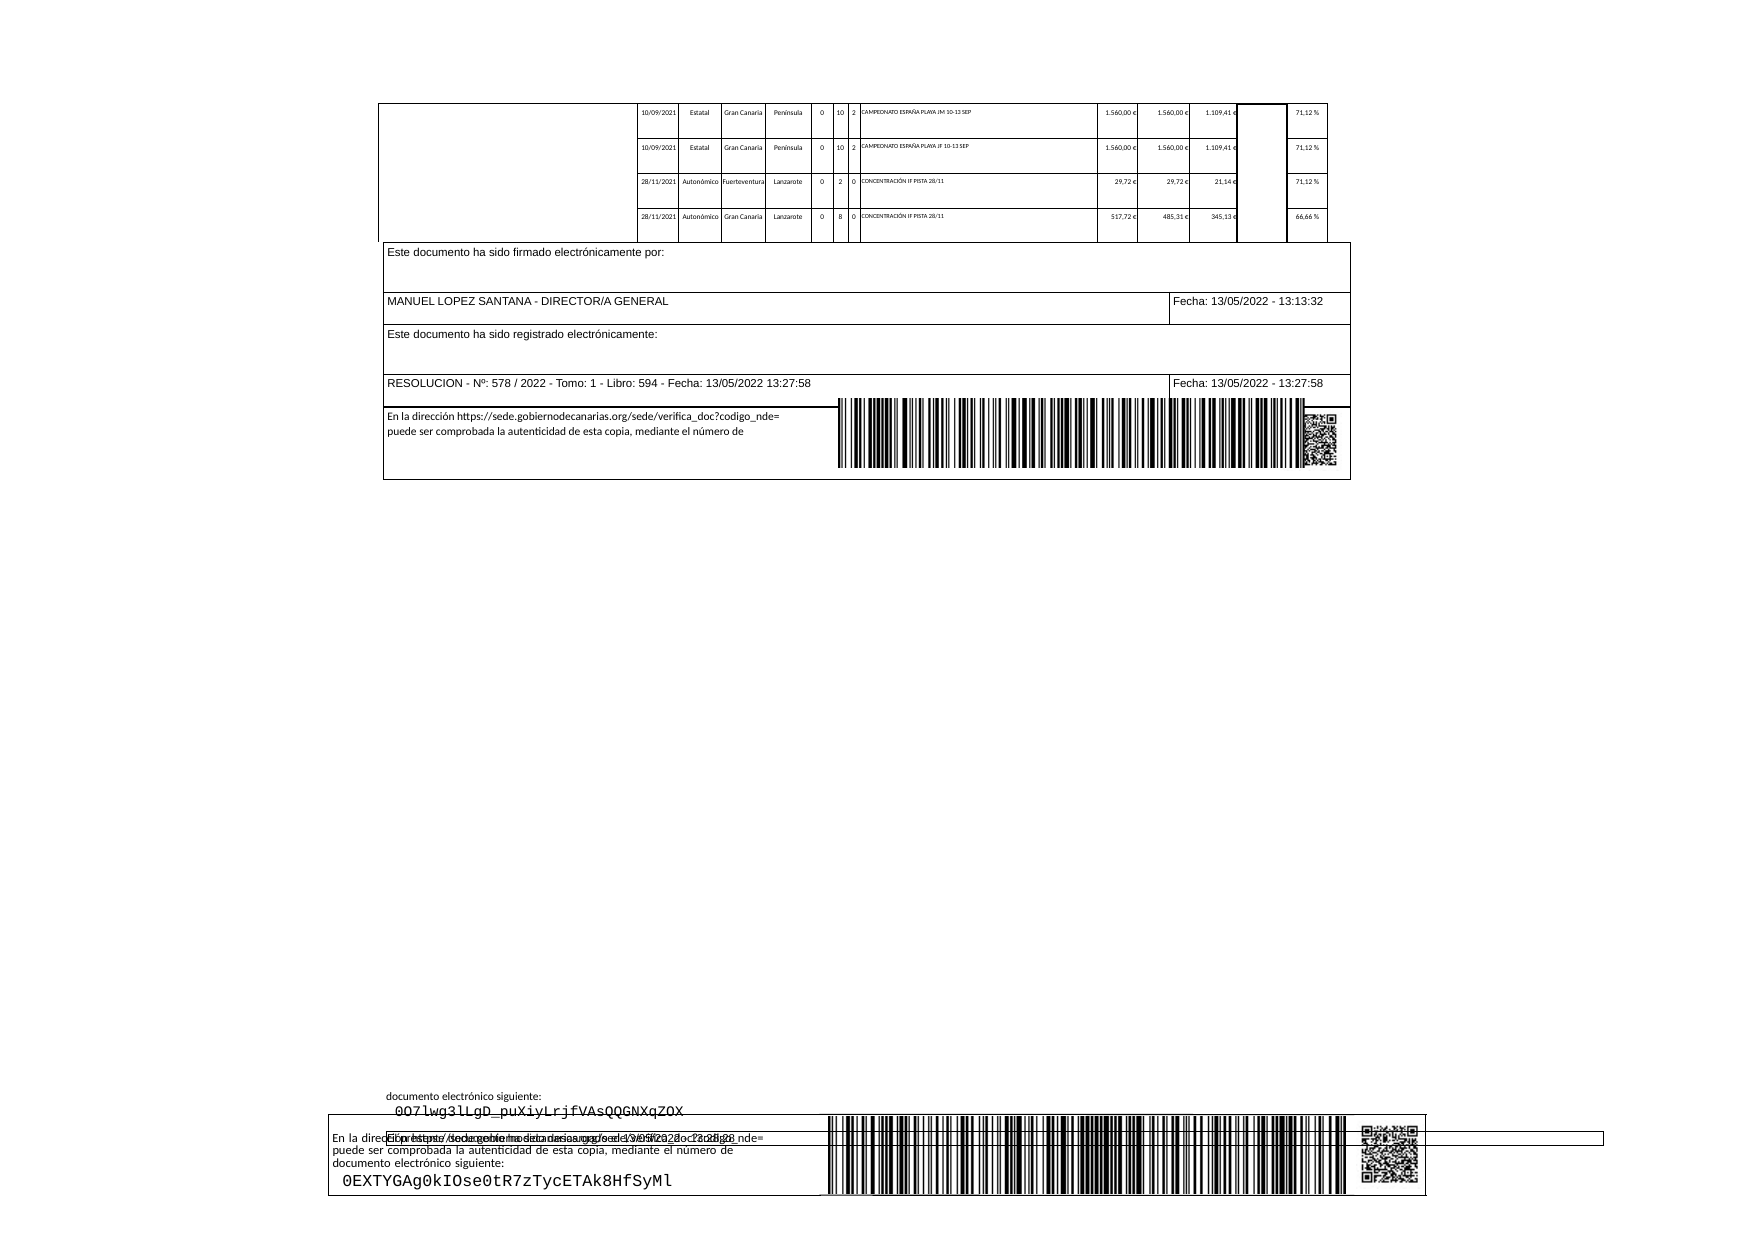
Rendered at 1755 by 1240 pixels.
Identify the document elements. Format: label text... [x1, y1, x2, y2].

table_cell CONCENTRACIÓN IF PISTA 28/11 [861, 209, 1097, 242]
table_cell [379, 324, 383, 374]
table_cell Gran Canaria [722, 104, 765, 138]
table_cell [1328, 103, 1350, 138]
table_cell 10 [834, 104, 848, 138]
table_cell 29,72 € [1138, 174, 1189, 207]
table_cell 8 [834, 209, 848, 242]
table_cell 2 [849, 139, 860, 173]
table_cell [379, 292, 383, 324]
table_cell 28/11/2021 [638, 174, 678, 207]
table_cell [1238, 105, 1286, 242]
table_cell [379, 406, 383, 479]
table_cell Autonómico [679, 174, 721, 207]
table_cell 10/09/2021 [638, 104, 678, 138]
table_cell Fecha: 13/05/2022 - 13:13:32 [1170, 293, 1350, 324]
table_cell 0 [849, 174, 860, 207]
table_cell MANUEL LOPEZ SANTANA - DIRECTOR/A GENERAL [384, 293, 1169, 324]
table_cell 485,31 € [1138, 209, 1189, 242]
table_cell 0 [849, 209, 860, 242]
table_cell CAMPEONATO ESPAÑA PLAYA JM 10-13 SEP [861, 104, 1097, 138]
table_cell 0 [812, 174, 833, 207]
table_cell 66,66 % [1288, 209, 1327, 242]
table_cell [379, 374, 383, 406]
table_cell [1328, 173, 1350, 207]
table_cell Este documento ha sido registrado electrónicamente: [384, 325, 1169, 374]
table_cell Este documento ha sido firmado electrónicamente por: [384, 243, 1169, 292]
table_cell Gran Canaria [722, 139, 765, 173]
table_cell 71,12 % [1288, 174, 1327, 207]
table_cell 10 [834, 139, 848, 173]
table_cell Fecha: 13/05/2022 - 13:27:58 [1170, 375, 1350, 406]
table_cell 1.109,41 € [1190, 104, 1236, 138]
table_cell [379, 242, 383, 292]
table_cell 0 [812, 139, 833, 173]
table_cell CAMPEONATO ESPAÑA PLAYA JF 10-13 SEP [861, 139, 1097, 173]
table_cell Fuerteventura [722, 174, 765, 207]
table_cell Autonómico [679, 209, 721, 242]
table_cell 71,12 % [1288, 139, 1327, 173]
table_cell 28/11/2021 [638, 209, 678, 242]
table_cell 0 [812, 209, 833, 242]
table_cell CONCENTRACIÓN IF PISTA 28/11 [861, 174, 1097, 207]
table_cell [379, 104, 454, 242]
table_cell [455, 104, 599, 242]
table_cell [1328, 208, 1350, 242]
table_cell [1328, 138, 1350, 173]
table_cell 10/09/2021 [638, 139, 678, 173]
table_cell 0 [812, 104, 833, 138]
table_cell 29,72 € [1098, 174, 1137, 207]
table_cell 21,14 € [1190, 174, 1236, 207]
table_cell En la dirección https://sede.gobiernodecanarias.org/sede/verifica_doc?codigo_nde= puede ser comprobada la autenticidad de esta copia, mediante el número de [384, 408, 1169, 479]
table_cell [1169, 408, 1350, 479]
table_cell 1.560,00 € [1138, 139, 1189, 173]
table_cell 2 [849, 104, 860, 138]
table_cell 1.560,00 € [1098, 104, 1137, 138]
table_cell RESOLUCION - Nº: 578 / 2022 - Tomo: 1 - Libro: 594 - Fecha: 13/05/2022 13:27:58 [384, 375, 1169, 406]
table_cell Lanzarote [766, 174, 811, 207]
table_cell Lanzarote [766, 209, 811, 242]
table_cell [1169, 325, 1350, 374]
table_cell 345,13 € [1190, 209, 1236, 242]
table_cell 2 [834, 174, 848, 207]
table_cell 71,12 % [1288, 104, 1327, 138]
table_cell [599, 104, 637, 242]
table_cell 1.560,00 € [1138, 104, 1189, 138]
table_cell 1.560,00 € [1098, 139, 1137, 173]
table_cell Estatal [679, 139, 721, 173]
table_cell 517,72 € [1098, 209, 1137, 242]
table_cell Estatal [679, 104, 721, 138]
table_cell Península [766, 139, 811, 173]
table_cell Gran Canaria [722, 209, 765, 242]
table_cell Península [766, 104, 811, 138]
table_cell 1.109,41 € [1190, 139, 1236, 173]
table_cell [1169, 243, 1350, 292]
